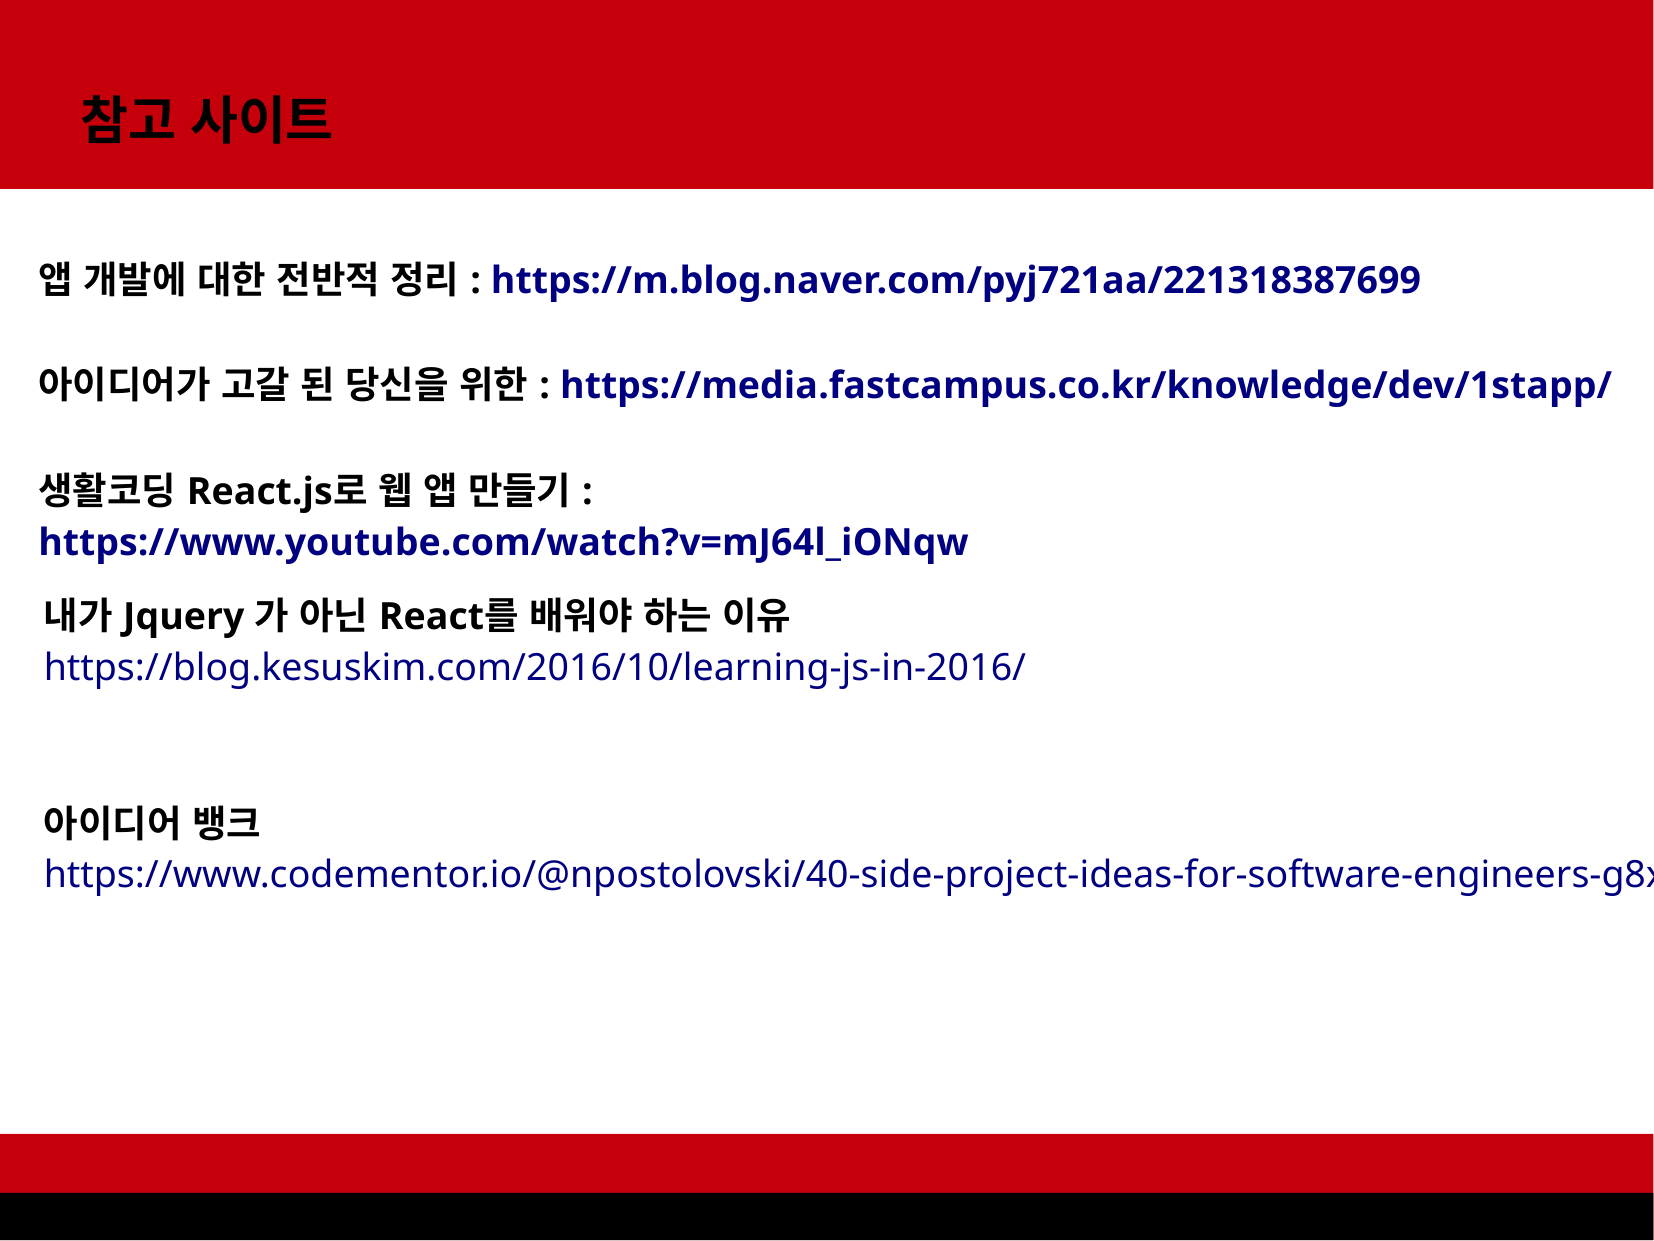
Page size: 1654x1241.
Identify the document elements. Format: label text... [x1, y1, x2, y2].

text_box 내가 Jquery 가 아닌 React를 배워야 하는 이유 https://blog.kesuskim.com/2016/10/learning-js-in-2016/ 아이디어 뱅크 https://www.codementor.io/@npostolovski/40-side-project-ideas-for-software-engineers-g8xckyxef [28, 578, 1654, 943]
text_box [0, 0, 1654, 189]
text_box 앱 개발에 대한 전반적 정리 : https://m.blog.naver.com/pyj721aa/221318387699 아이디어가 고갈 된 당신을 위한 : https://media.fastcampus.co.kr/knowledge/dev/1stapp/ 생활코딩 React.js로 웹 앱 만들기 : https://www.youtube.com/watch?v=mJ64l_iONqw [23, 242, 1629, 656]
text_box [0, 1133, 1654, 1241]
text_box 참고 사이트 [65, 72, 374, 156]
